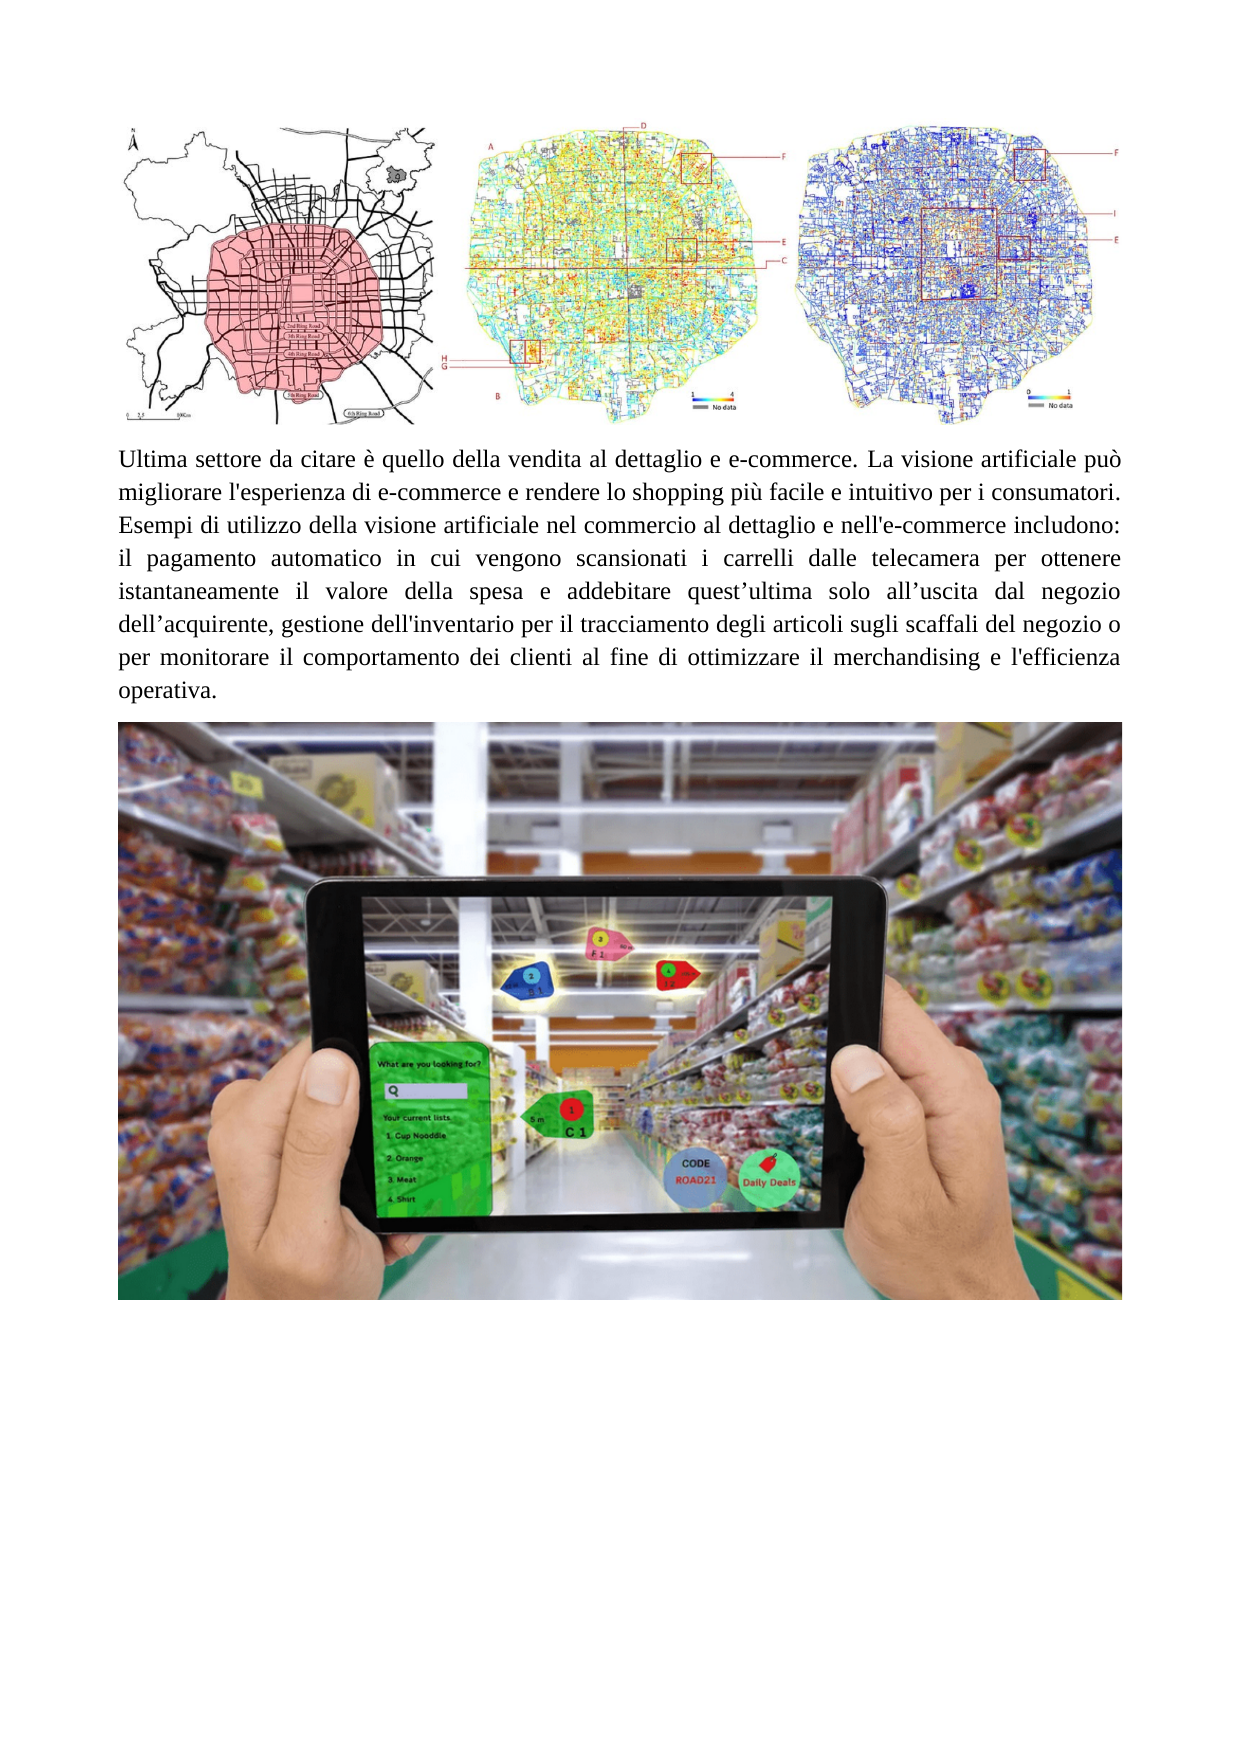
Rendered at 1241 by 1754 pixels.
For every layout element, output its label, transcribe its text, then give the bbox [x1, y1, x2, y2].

text Ultima settore da citare è quello della vendita al dettaglio e e-commerce. La visione artificiale può migliorare l'esperienza di e-commerce e rendere lo shopping più facile e intuitivo per i consumatori. Esempi di utilizzo della visione artificiale nel commercio al dettaglio e nell'e-commerce includono: il pagamento automatico in cui vengono scansionati i carrelli dalle telecamera per ottenere istantaneamente il valore della spesa e addebitare quest’ultima solo all’uscita dal negozio dell’acquirente, gestione dell'inventario per il tracciamento degli articoli sugli scaffali del negozio o per monitorare il comportamento dei clienti al fine di ottimizzare il merchandising e l'efficienza operativa. [118, 444, 1122, 704]
picture [118, 118, 1123, 425]
picture [118, 722, 1123, 1300]
